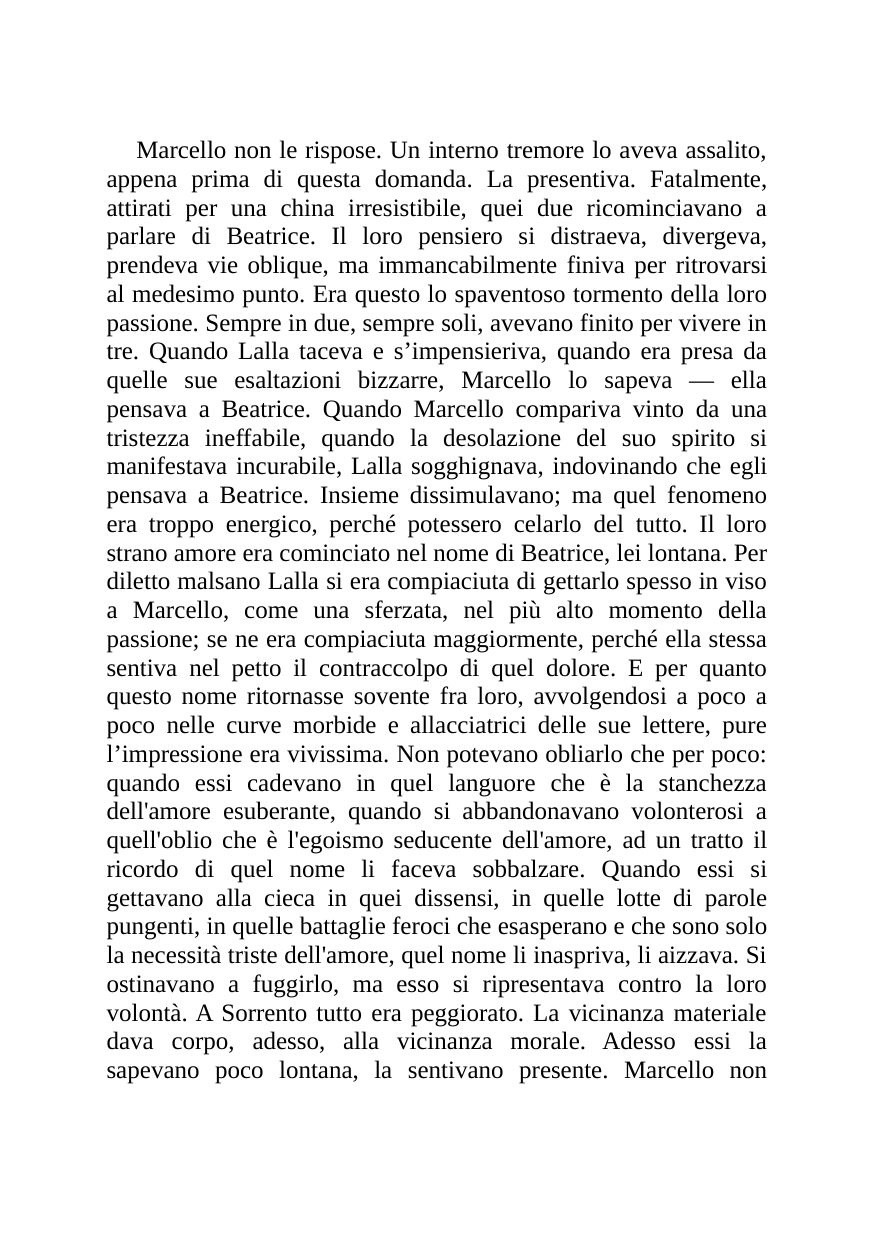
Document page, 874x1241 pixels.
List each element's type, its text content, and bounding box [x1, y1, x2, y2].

text Marcello non le rispose. Un interno tremore lo aveva assalito, appena prima di questa domanda. La presentiva. Fatalmente, attirati per una china irresistibile, quei due ricominciavano a parlare di Beatrice. Il loro pensiero si distraeva, divergeva, prendeva vie oblique, ma immancabilmente finiva per ritrovarsi al medesimo punto. Era questo lo spaventoso tormento della loro passione. Sempre in due, sempre soli, avevano finito per vivere in tre. Quando Lalla taceva e s’impensieriva, quando era presa da quelle sue esaltazioni bizzarre, Marcello lo sapeva — ella pensava a Beatrice. Quando Marcello compariva vinto da una tristezza ineffabile, quando la desolazione del suo spirito si manifestava incurabile, Lalla sogghignava, indovinando che egli pensava a Beatrice. Insieme dissimulavano; ma quel fenomeno era troppo energico, perché potessero celarlo del tutto. Il loro strano amore era cominciato nel nome di Beatrice, lei lontana. Per diletto malsano Lalla si era compiaciuta di gettarlo spesso in viso a Marcello, come una sferzata, nel più alto momento della passione; se ne era compiaciuta maggiormente, perché ella stessa sentiva nel petto il contraccolpo di quel dolore. E per quanto questo nome ritornasse sovente fra loro, avvolgendosi a poco a poco nelle curve morbide e allacciatrici delle sue lettere, pure l’impressione era vivissima. Non potevano obliarlo che per poco: quando essi cadevano in quel languore che è la stanchezza dell'amore esuberante, quando si abbandonavano volonterosi a quell'oblio che è l'egoismo seducente dell'amore, ad un tratto il ricordo di quel nome li faceva sobbalzare. Quando essi si gettavano alla cieca in quei dissensi, in quelle lotte di parole pungenti, in quelle battaglie feroci che esasperano e che sono solo la necessità triste dell'amore, quel nome li inaspriva, li aizzava. Si ostinavano a fuggirlo, ma esso si ripresentava contro la loro volontà. A Sorrento tutto era peggiorato. La vicinanza materiale dava corpo, adesso, alla vicinanza morale. Adesso essi la sapevano poco lontana, la sentivano presente. Marcello non [106, 135, 768, 1084]
